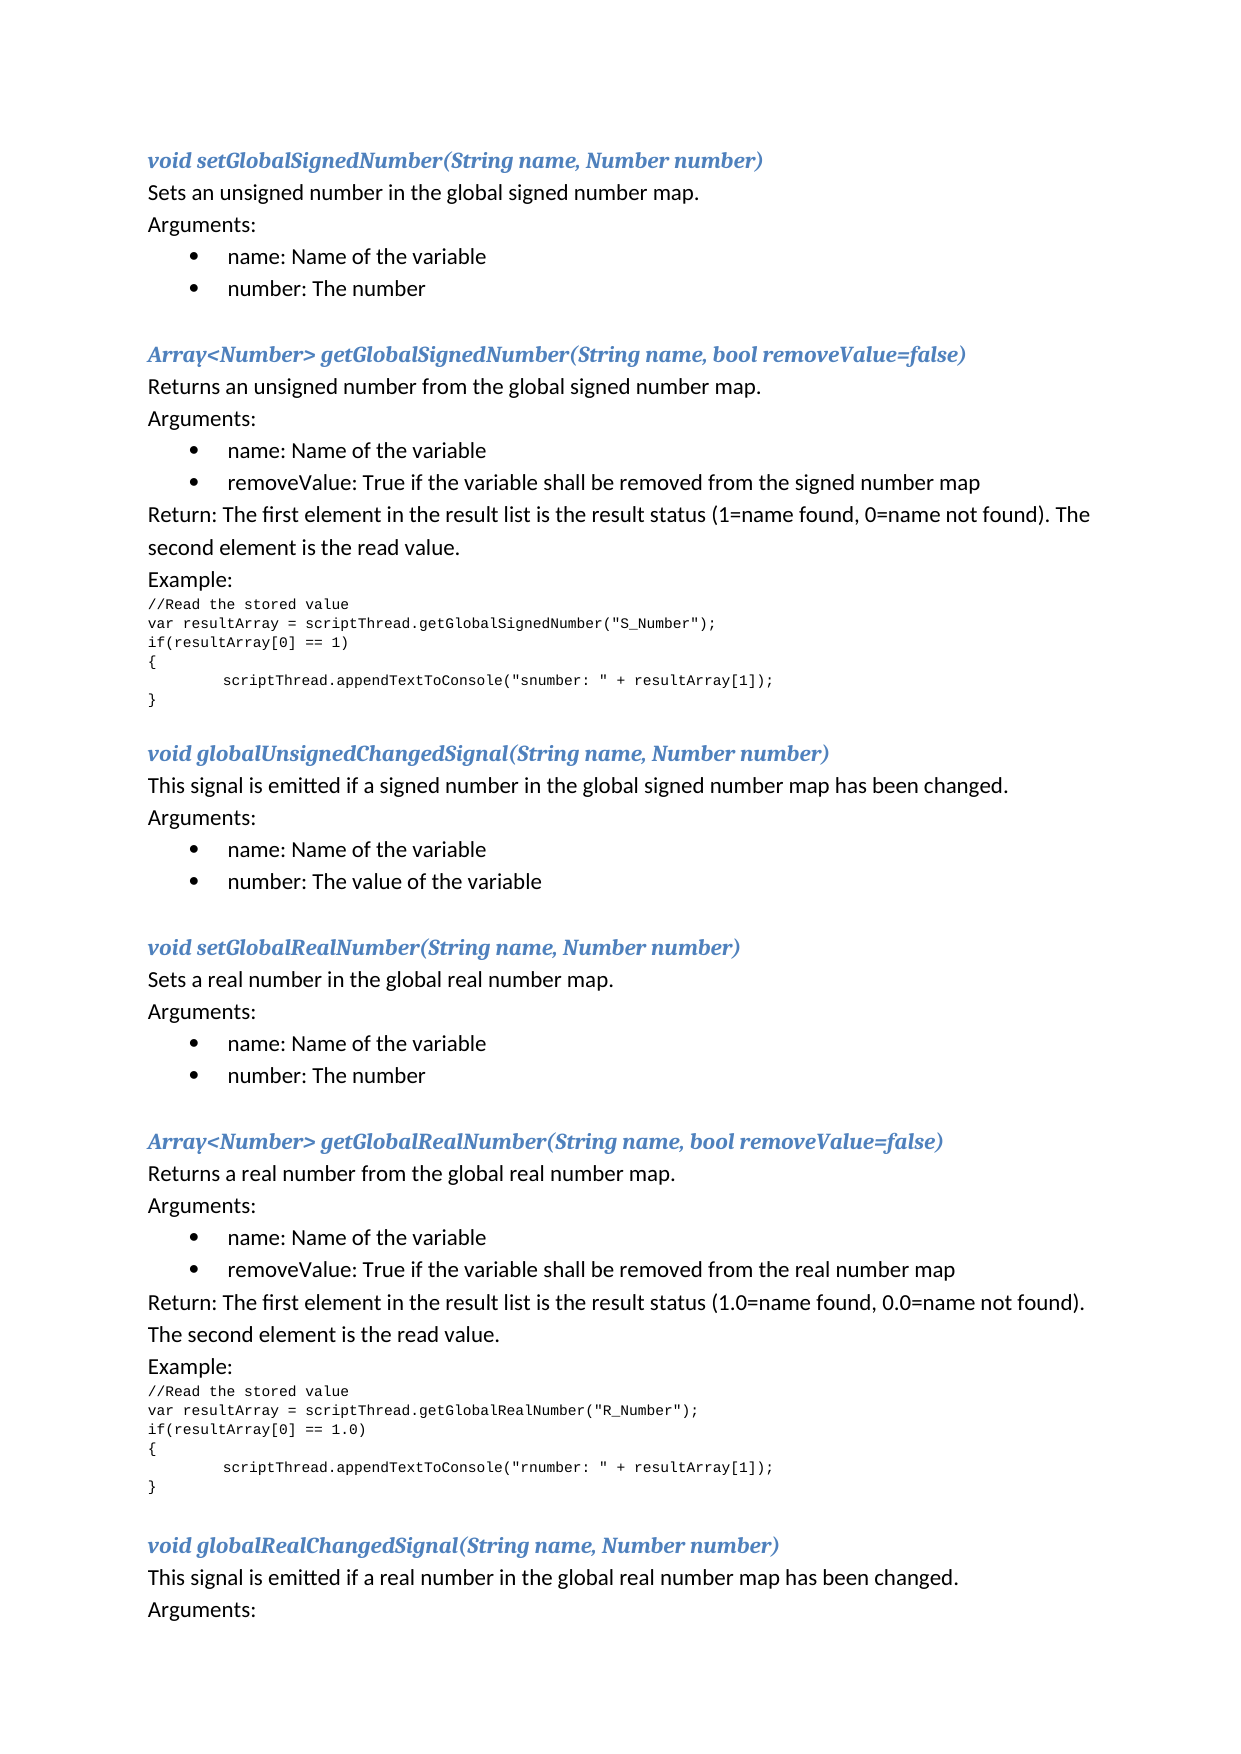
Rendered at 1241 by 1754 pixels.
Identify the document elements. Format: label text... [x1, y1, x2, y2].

text Arguments: [148, 997, 1093, 1025]
text Arguments: [148, 1596, 1093, 1624]
list removeValue: True if the variable shall be removed from the real number map [190, 1256, 1093, 1284]
subtitle Array<Number> getGlobalSignedNumber(String name, bool removeValue=false) [148, 342, 1093, 368]
list number: The value of the variable [190, 867, 1093, 896]
text Returns a real number from the global real number map. [148, 1159, 1093, 1187]
list Example: [148, 565, 1093, 593]
text Arguments: [148, 210, 1093, 238]
text Sets an unsigned number in the global signed number map. [148, 178, 1093, 206]
list Return: The first element in the result list is the result status (1.0=name found, 0.0=name not found). The second element is the read value. [148, 1288, 1093, 1348]
list } [148, 692, 1093, 708]
list var resultArray = scriptThread.getGlobalSignedNumber("S_Number"); [148, 616, 1093, 633]
list scriptThread.appendTextToConsole("rnumber: " + resultArray[1]); [148, 1460, 1093, 1477]
list number: The number [190, 274, 1093, 302]
list name: Name of the variable [190, 1223, 1093, 1251]
list number: The number [190, 1062, 1093, 1089]
subtitle Array<Number> getGlobalRealNumber(String name, bool removeValue=false) [148, 1129, 1093, 1155]
text Sets a real number in the global real number map. [148, 965, 1093, 993]
list { [148, 1441, 1093, 1458]
list { [148, 654, 1093, 671]
subtitle void globalUnsignedChangedSignal(String name, Number number) [148, 741, 1093, 767]
list name: Name of the variable [190, 436, 1093, 464]
list name: Name of the variable [190, 242, 1093, 270]
text Arguments: [148, 1191, 1093, 1219]
list name: Name of the variable [190, 835, 1093, 863]
subtitle void setGlobalSignedNumber(String name, Number number) [148, 148, 1093, 174]
text This signal is emitted if a signed number in the global signed number map has been changed. [148, 771, 1093, 799]
list //Read the stored value [148, 1384, 1093, 1401]
text Arguments: [148, 803, 1093, 831]
list if(resultArray[0] == 1) [148, 635, 1093, 652]
text Arguments: [148, 404, 1093, 432]
list var resultArray = scriptThread.getGlobalRealNumber("R_Number"); [148, 1403, 1093, 1420]
subtitle void setGlobalRealNumber(String name, Number number) [148, 935, 1093, 961]
list name: Name of the variable [190, 1029, 1093, 1057]
text Returns an unsigned number from the global signed number map. [148, 372, 1093, 400]
list scriptThread.appendTextToConsole("snumber: " + resultArray[1]); [148, 673, 1093, 689]
list } [148, 1479, 1093, 1496]
list Example: [148, 1352, 1093, 1380]
subtitle void globalRealChangedSignal(String name, Number number) [148, 1533, 1093, 1559]
list removeValue: True if the variable shall be removed from the signed number map [190, 468, 1093, 496]
list //Read the stored value [148, 597, 1093, 614]
list Return: The first element in the result list is the result status (1=name found, 0=name not found). The second element is the read value. [148, 501, 1093, 561]
text This signal is emitted if a real number in the global real number map has been changed. [148, 1563, 1093, 1591]
list if(resultArray[0] == 1.0) [148, 1422, 1093, 1439]
